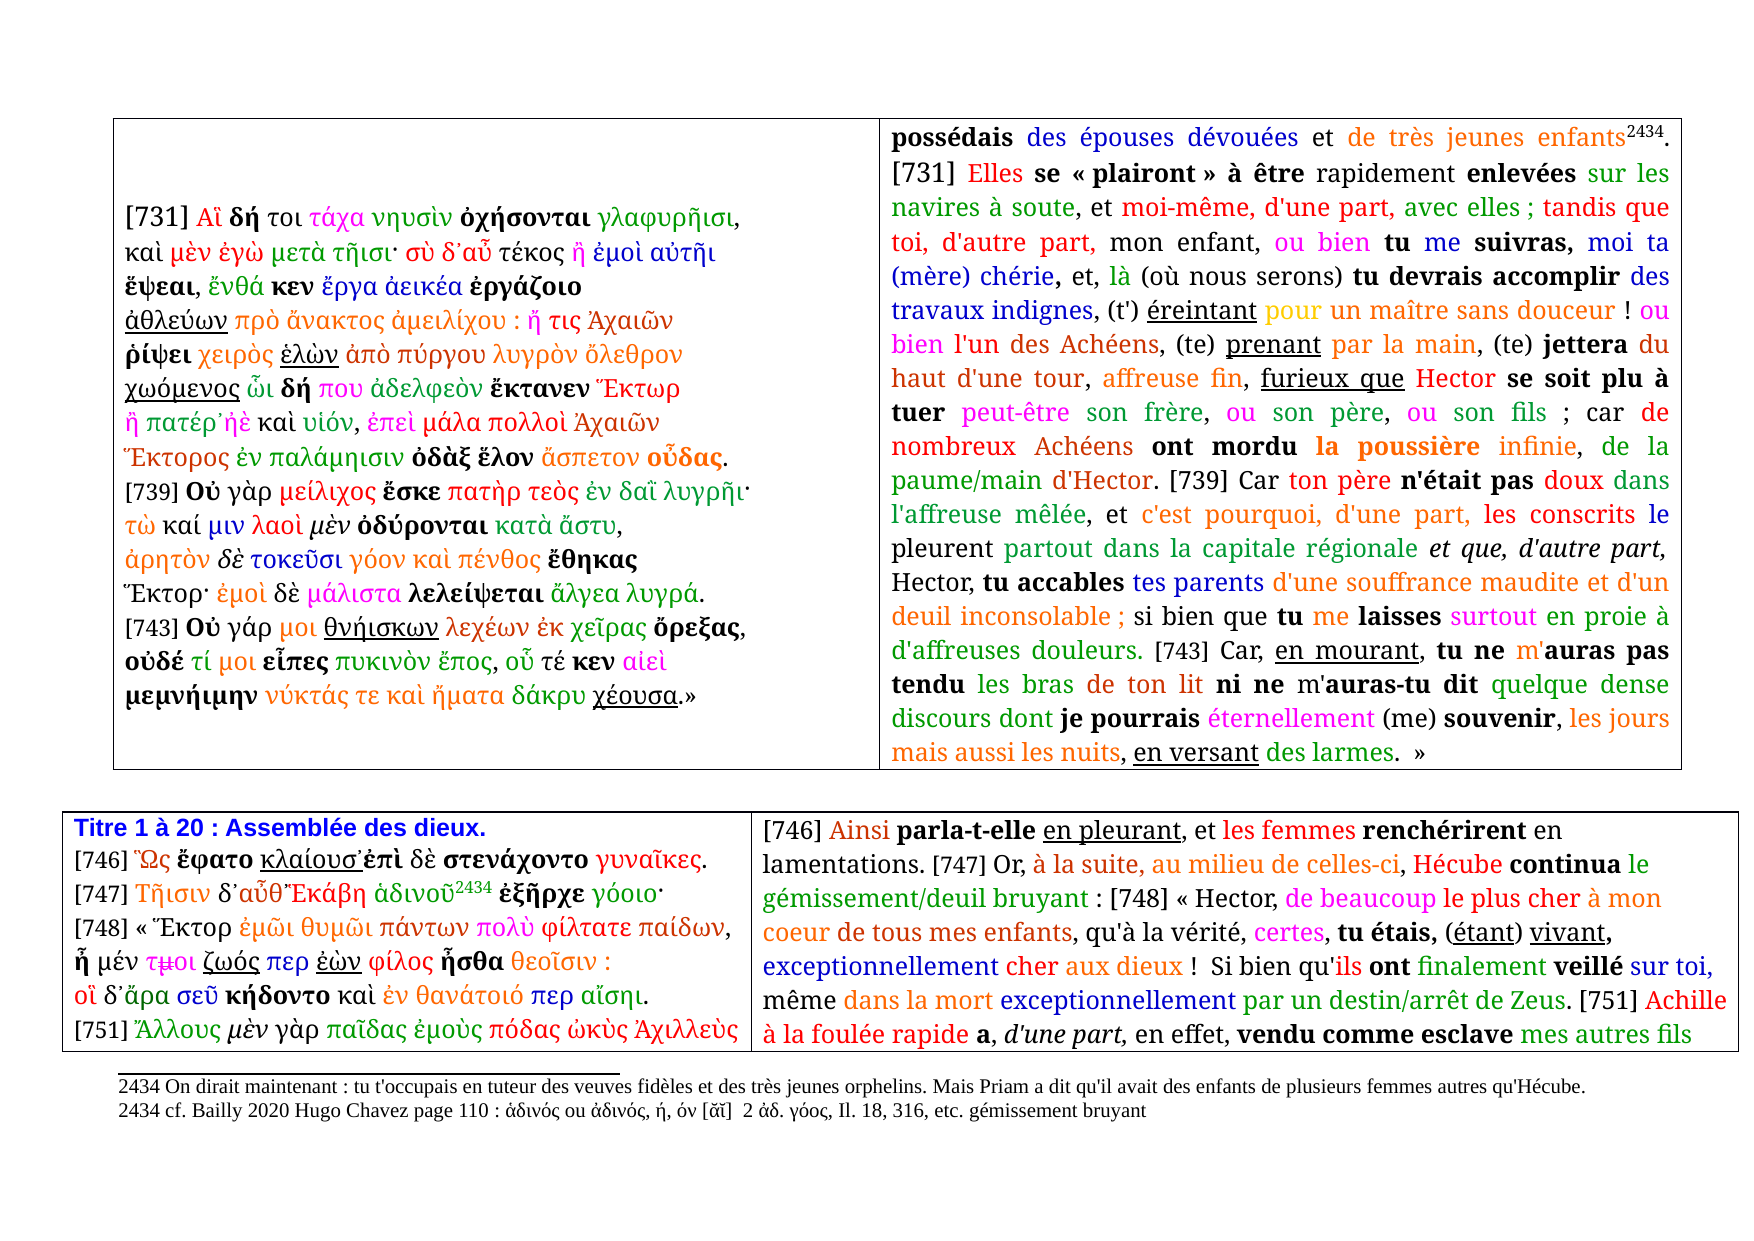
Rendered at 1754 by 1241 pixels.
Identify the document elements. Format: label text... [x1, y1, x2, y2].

table_header Titre 1 à 20 : Assemblée des dieux. [746] Ὣς ἔφατο κλαίουσ᾽ἐπὶ δὲ στενάχοντο γυναῖκες. [747] Τῆισιν δ᾽αὖθ᾽Ἑκάβη ἁδινοῦ ἐξῆρχε γόοιο· [748] « Ἕκτορ ἐμῶι θυμῶι πάντων πολὺ φίλτατε παίδων, ἦ μέν τμοι ζωός περ ἐὼν φίλος ἦσθα θεοῖσιν : οἳ δ᾽ἄρα σεῦ κήδοντο καὶ ἐν θανάτοιό περ αἴσηι. [751] Ἄλλους μὲν γὰρ παῖδας ἐμοὺς πόδας ὠκὺς Ἀχιλλεὺς [63, 813, 751, 1051]
table_header [746] Ainsi parla-t-elle en pleurant, et les femmes renchérirent en lamentations. [747] Or, à la suite, au milieu de celles-ci, Hécube continua le gémissement/deuil bruyant : [748] « Hector, de beaucoup le plus cher à mon coeur de tous mes enfants, qu'à la vérité, certes, tu étais, (étant) vivant, exceptionnellement cher aux dieux ! Si bien qu'ils ont finalement veillé sur toi, même dans la mort exceptionnellement par un destin/arrêt de Zeus. [751] Achille à la foulée rapide a, d'une part, en effet, vendu comme esclave mes autres fils [752, 813, 1738, 1051]
table_header [731] Αἳ δή τοι τάχα νηυσὶν ὀχήσονται γλαφυρῆισι, καὶ μὲν ἐγὼ μετὰ τῆισι· σὺ δ᾽αὖ τέκος ἢ ἐμοὶ αὐτῆι ἕψεαι, ἔνθά κεν ἔργα ἀεικέα ἐργάζοιο ἀθλεύων πρὸ ἄνακτος ἀμειλίχου : ἤ τις Ἀχαιῶν ῥίψει χειρὸς ἑλὼν ἀπὸ πύργου λυγρὸν ὄλεθρον χωόμενος ὧι δή που ἀδελφεὸν ἔκτανεν Ἕκτωρ ἢ πατέρ᾽ἠὲ καὶ υἱόν, ἐπεὶ μάλα πολλοὶ Ἀχαιῶν Ἕκτορος ἐν παλάμηισιν ὀδὰξ ἕλον ἄσπετον οὖδας. [739] Οὐ γὰρ μείλιχος ἔσκε πατὴρ τεὸς ἐν δαῒ λυγρῆι· τὼ καί μιν λαοὶ μὲν ὀδύρονται κατὰ ἄστυ, ἀρητὸν δὲ τοκεῦσι γόον καὶ πένθος ἔθηκας Ἕκτορ· ἐμοὶ δὲ μάλιστα λελείψεται ἄλγεα λυγρά. [743] Οὐ γάρ μοι θνήισκων λεχέων ἐκ χεῖρας ὄρεξας, οὐδέ τί μοι εἶπες πυκινὸν ἔπος, οὗ τέ κεν αἰεὶ μεμνήιμην νύκτάς τε καὶ ἤματα δάκρυ χέουσα.» [114, 119, 879, 769]
table_header possédais des épouses dévouées et de très jeunes enfants. [731] Elles se « plairont » à être rapidement enlevées sur les navires à soute, et moi-même, d'une part, avec elles ; tandis que toi, d'autre part, mon enfant, ou bien tu me suivras, moi ta (mère) chérie, et, là (où nous serons) tu devrais accomplir des travaux indignes, (t') éreintant pour un maître sans douceur ! ou bien l'un des Achéens, (te) prenant par la main, (te) jettera du haut d'une tour, affreuse fin, furieux que Hector se soit plu à tuer peut-être son frère, ou son père, ou son fils ; car de nombreux Achéens ont mordu la poussière infinie, de la paume/main d'Hector. [739] Car ton père n'était pas doux dans l'affreuse mêlée, et c'est pourquoi, d'une part, les conscrits le pleurent partout dans la capitale régionale et que, d'autre part, Hector, tu accables tes parents d'une souffrance maudite et d'un deuil inconsolable ; si bien que tu me laisses surtout en proie à d'affreuses douleurs. [743] Car, en mourant, tu ne m'auras pas tendu les bras de ton lit ni ne m'auras-tu dit quelque dense discours dont je pourrais éternellement (me) souvenir, les jours mais aussi les nuits, en versant des larmes. » [880, 119, 1681, 769]
